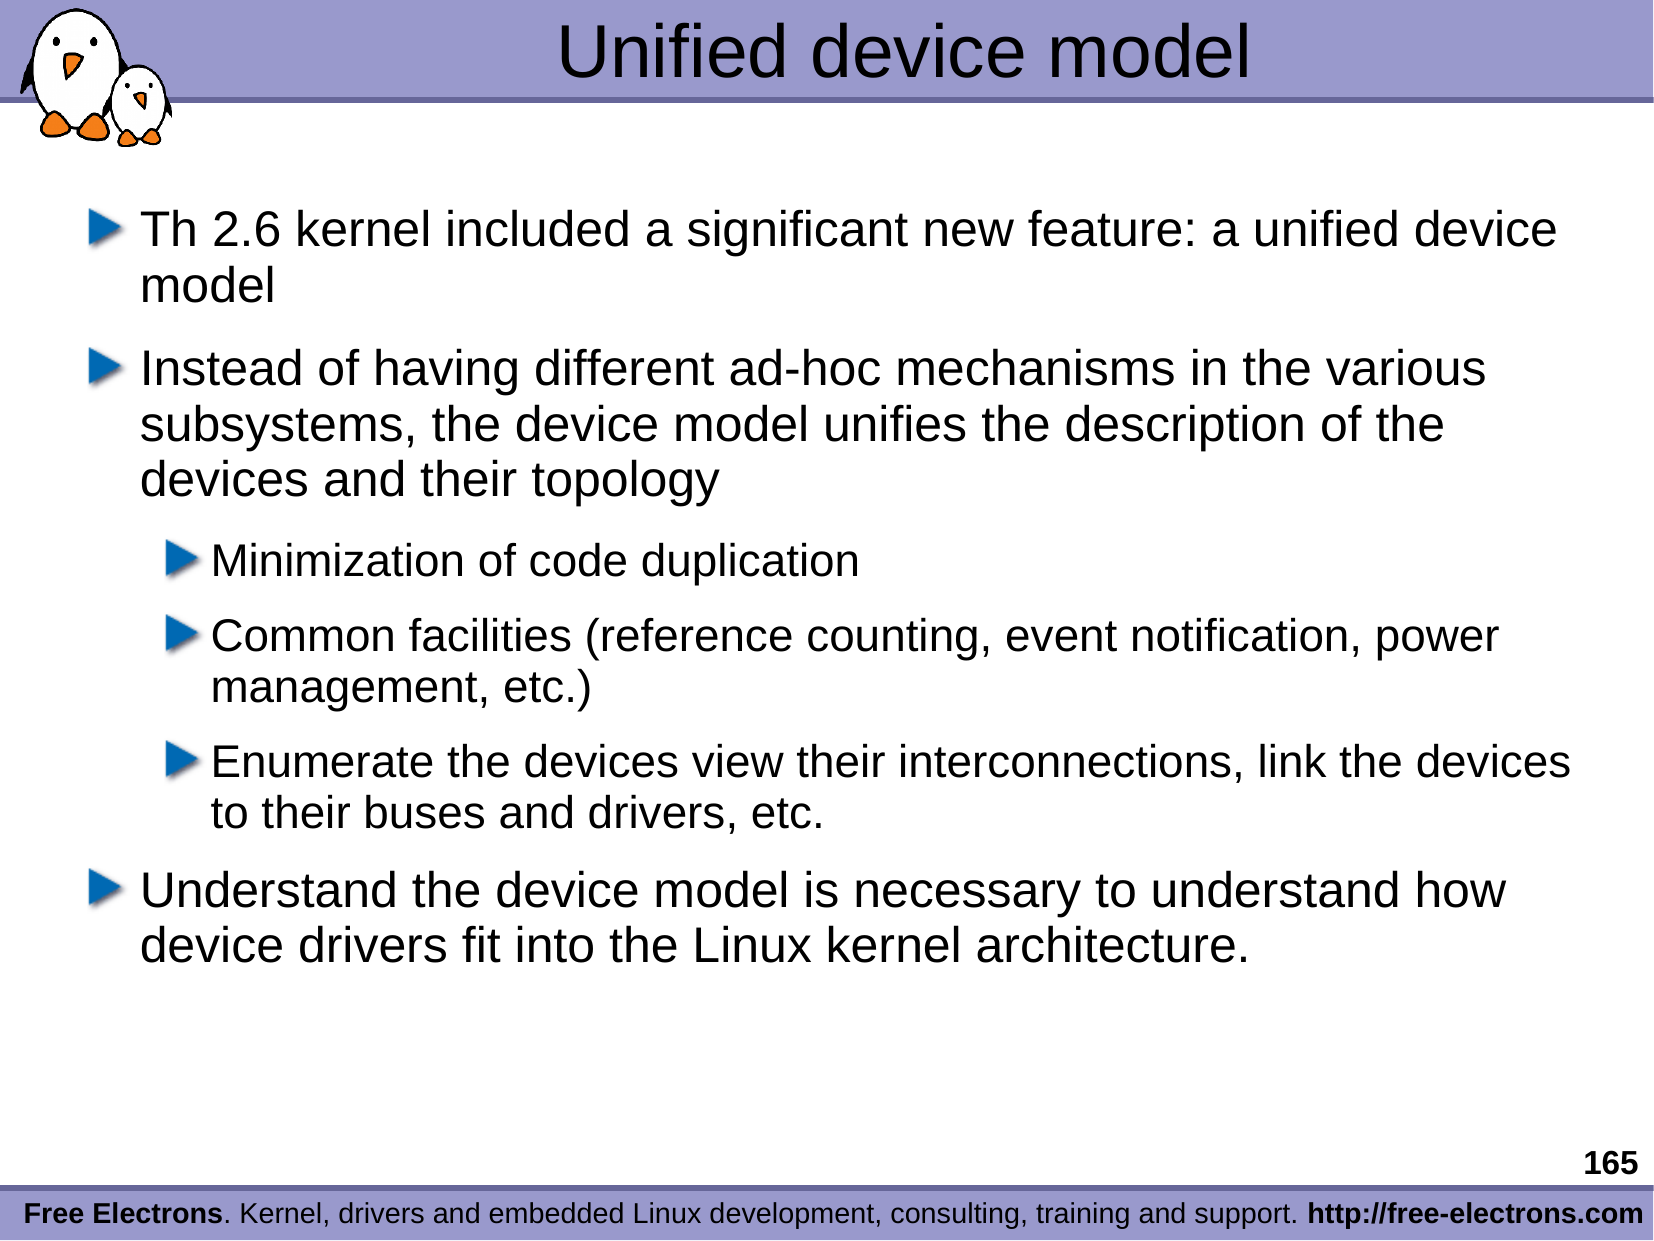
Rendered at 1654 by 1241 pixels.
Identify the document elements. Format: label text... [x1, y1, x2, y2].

picture [20, 8, 172, 147]
title Unified device model [178, 4, 1631, 98]
list Th 2.6 kernel included a significant new feature: a unified device model Instead of having different ad-hoc mechanisms in the various subsystems, the device model unifies the description of the devices and their topology Minimization of code duplication Common facilities (reference counting, event notification, power management, etc.) Enumerate the devices view their interconnections, link the devices to their buses and drivers, etc. Understand the device model is necessary to understand how device drivers fit into the Linux kernel architecture. [68, 201, 1592, 1118]
